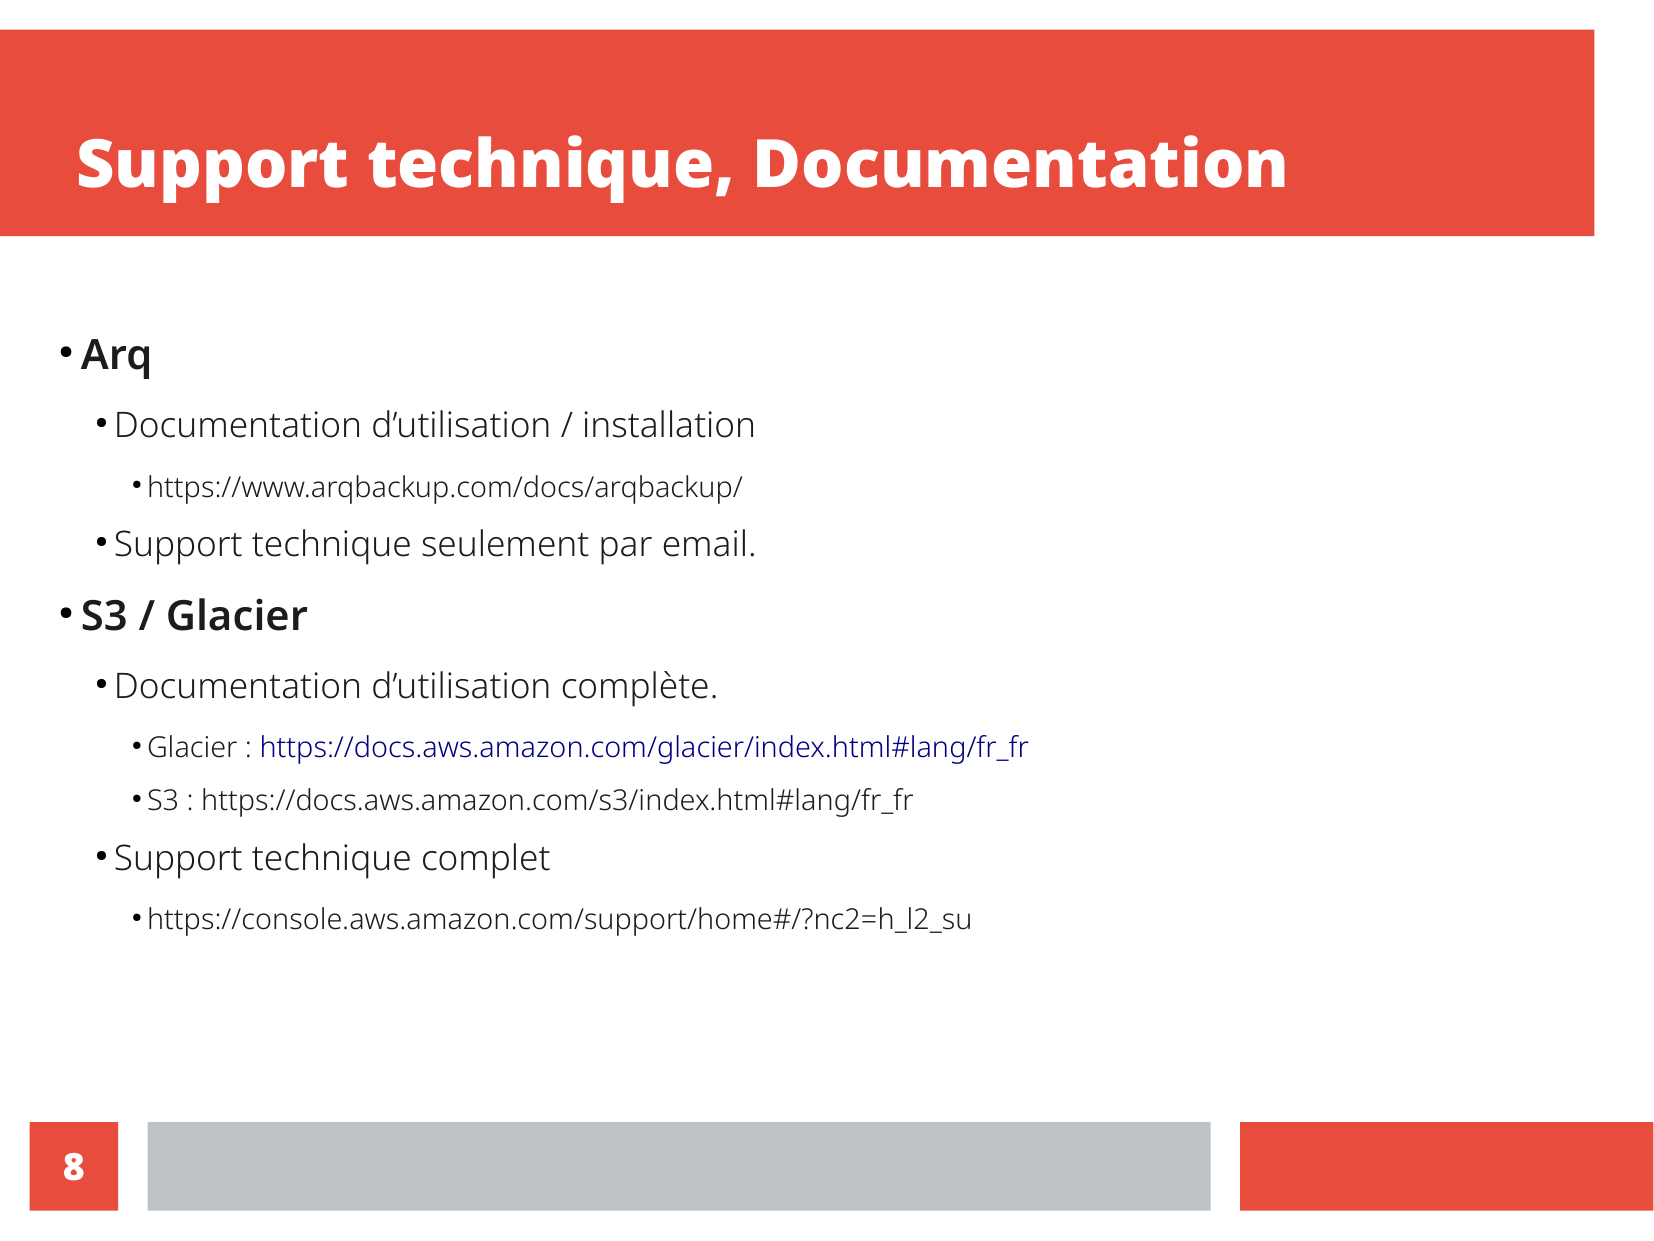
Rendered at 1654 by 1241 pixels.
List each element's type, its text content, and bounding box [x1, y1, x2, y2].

list Arq Documentation d’utilisation / installation https://www.arqbackup.com/docs/arqbackup/ Support technique seulement par email. S3 / Glacier Documentation d’utilisation complète. Glacier : https://docs.aws.amazon.com/glacier/index.html#lang/fr_fr S3 : https://docs.aws.amazon.com/s3/index.html#lang/fr_fr Support technique complet https://console.aws.amazon.com/support/home#/?nc2=h_l2_su [59, 324, 1565, 1093]
title Support technique, Documentation [59, 59, 1595, 207]
